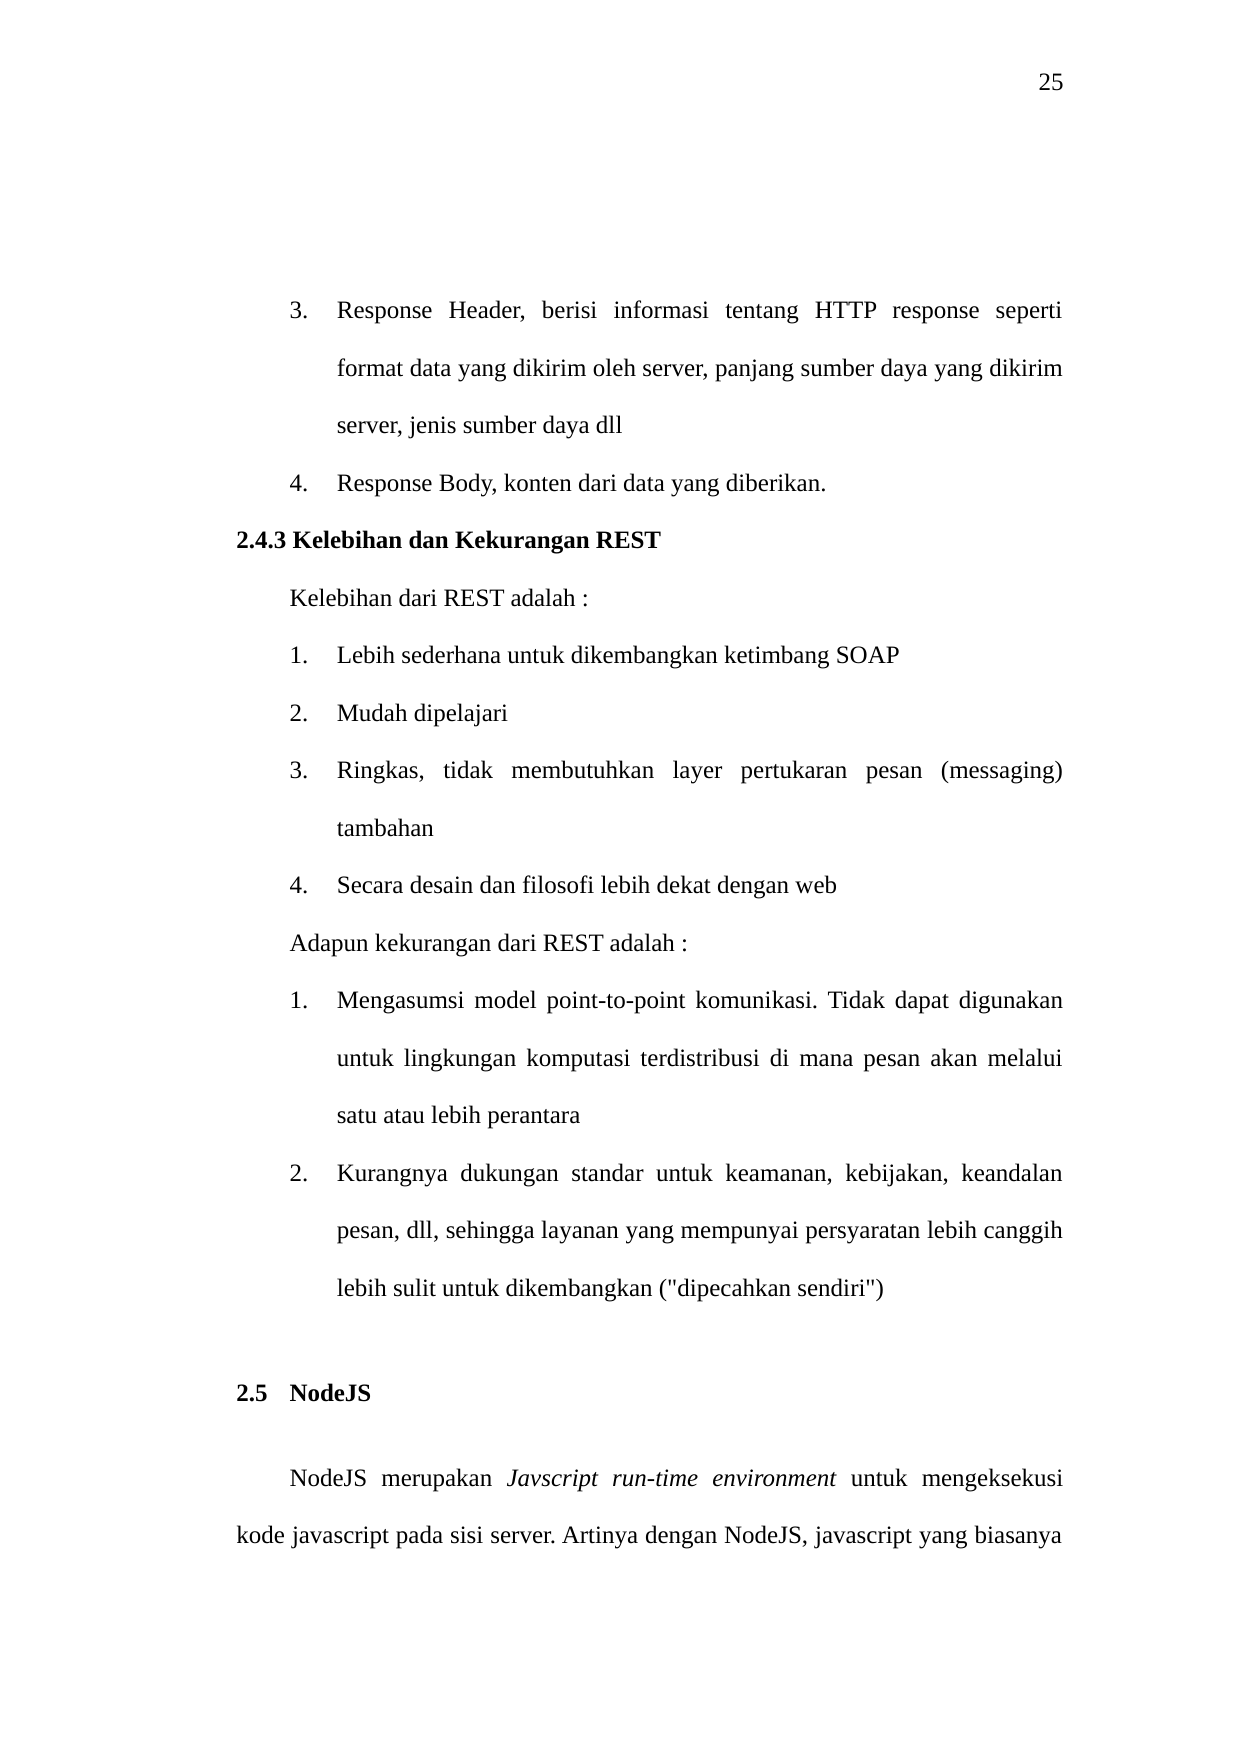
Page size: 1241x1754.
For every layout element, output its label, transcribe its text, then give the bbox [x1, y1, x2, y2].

subtitle 2.4.3 Kelebihan dan Kekurangan REST [236, 525, 1063, 554]
list Kurangnya dukungan standar untuk keamanan, kebijakan, keandalan pesan, dll, sehingga layanan yang mempunyai persyaratan lebih canggih lebih sulit untuk dikembangkan ("dipecahkan sendiri") [289, 1158, 1063, 1302]
text Kelebihan dari REST adalah : [236, 583, 1063, 612]
list Mudah dipelajari [289, 698, 1063, 727]
list Ringkas, tidak membutuhkan layer pertukaran pesan (messaging) tambahan [289, 755, 1063, 842]
subtitle 2.5 NodeJS [236, 1330, 1063, 1419]
text NodeJS merupakan Javscript run-time environment untuk mengeksekusi kode javascript pada sisi server. Artinya dengan NodeJS, javascript yang biasanya [236, 1463, 1063, 1549]
text Adapun kekurangan dari REST adalah : [236, 928, 1063, 957]
list Response Header, berisi informasi tentang HTTP response seperti format data yang dikirim oleh server, panjang sumber daya yang dikirim server, jenis sumber daya dll [289, 295, 1063, 439]
list Mengasumsi model point-to-point komunikasi. Tidak dapat digunakan untuk lingkungan komputasi terdistribusi di mana pesan akan melalui satu atau lebih perantara [289, 985, 1063, 1129]
list Response Body, konten dari data yang diberikan. [289, 468, 1063, 497]
list Lebih sederhana untuk dikembangkan ketimbang SOAP [289, 640, 1063, 669]
list Secara desain dan filosofi lebih dekat dengan web [289, 870, 1063, 899]
